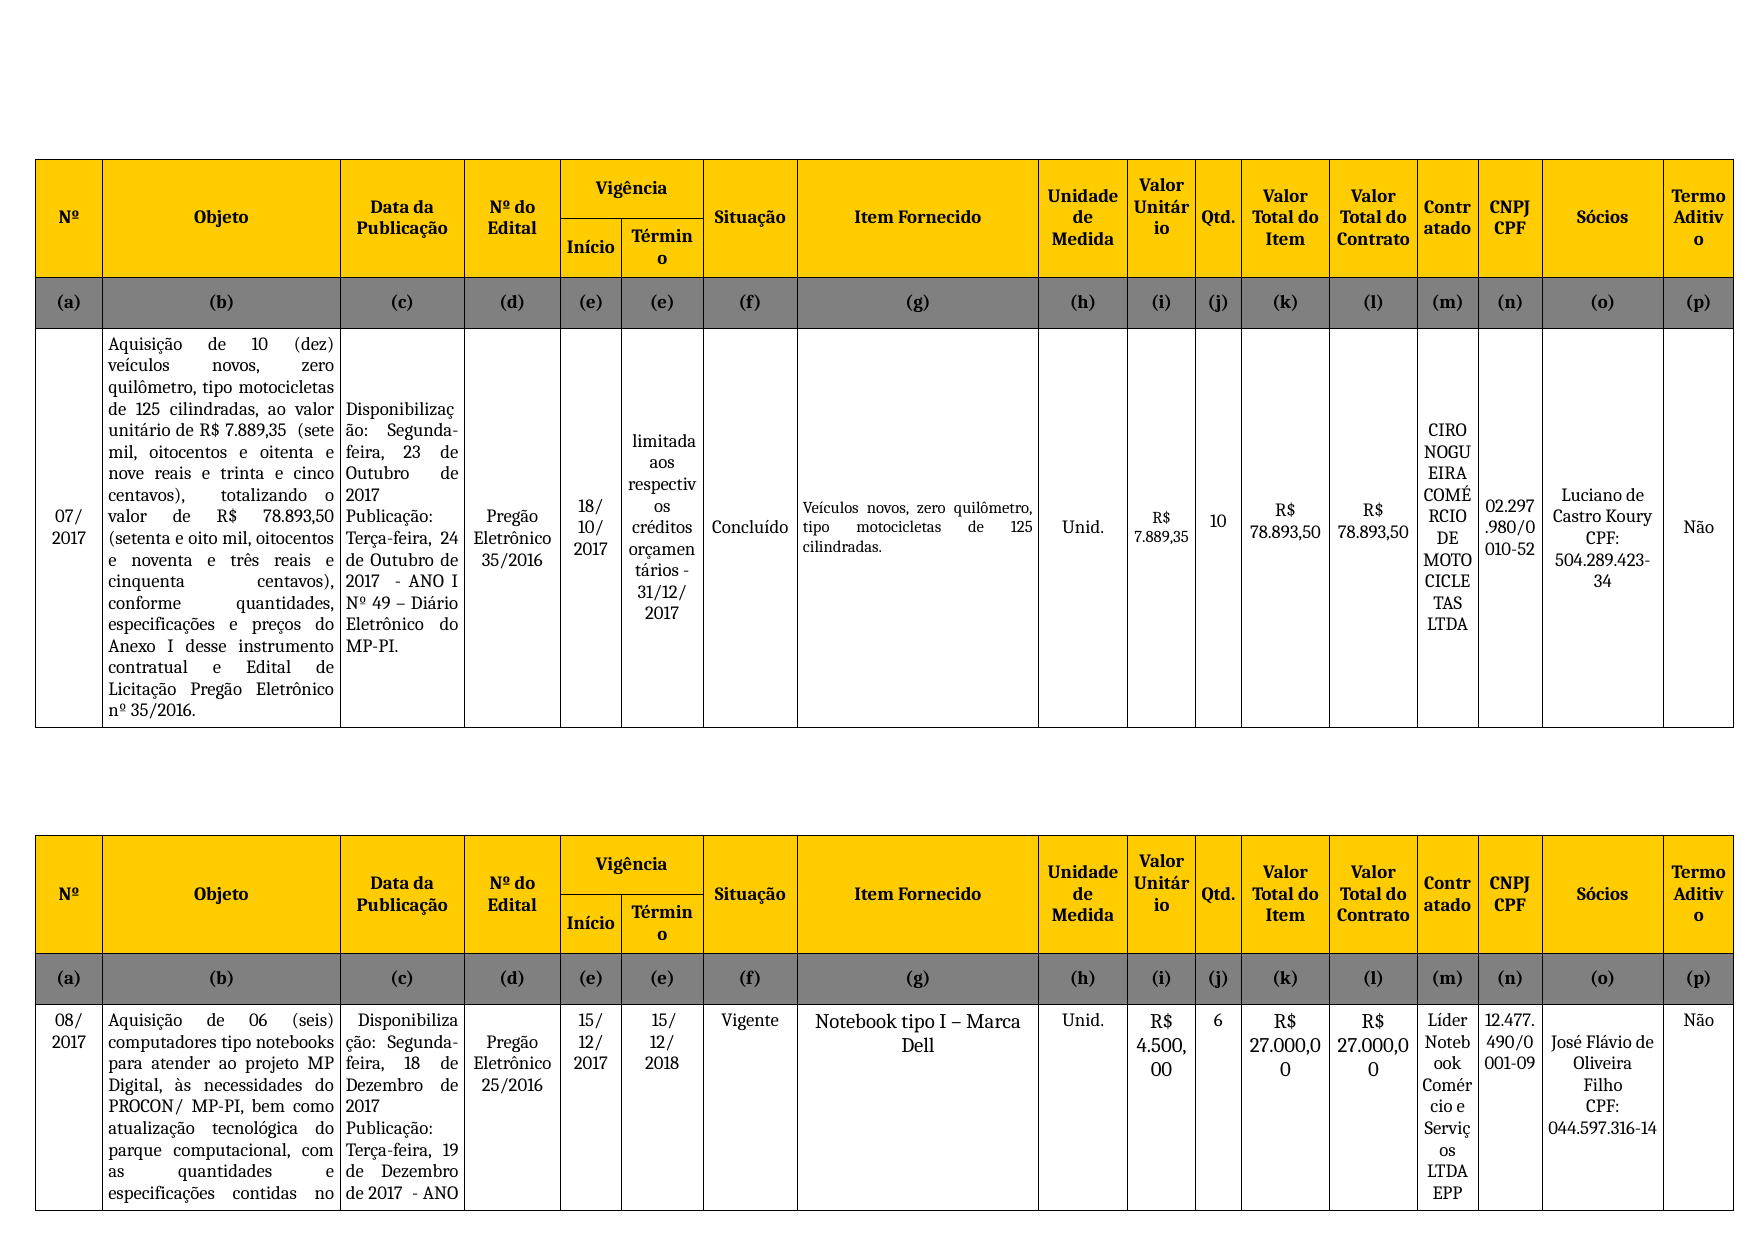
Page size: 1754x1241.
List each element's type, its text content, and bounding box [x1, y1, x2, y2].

table_cell (l) [1330, 278, 1417, 328]
table_cell (c) [341, 278, 464, 328]
table_cell (b) [103, 954, 340, 1004]
table_header Item Fornecido [798, 160, 1038, 277]
table_cell (m) [1418, 954, 1478, 1004]
table_header Contratado [1418, 160, 1478, 277]
table_cell (g) [798, 954, 1038, 1004]
table_header Unidade de Medida [1039, 160, 1127, 277]
table_cell (l) [1330, 954, 1417, 1004]
table_cell (a) [36, 954, 102, 1004]
table_cell 07/ 2017 [36, 329, 102, 727]
table_cell (h) [1039, 954, 1127, 1004]
table_cell (j) [1196, 278, 1241, 328]
table_header Contratado [1418, 836, 1478, 953]
table_cell (i) [1128, 278, 1195, 328]
table_header Sócios [1543, 160, 1663, 277]
table_cell R$ 27.000,00 [1330, 1005, 1417, 1209]
table_header Termo Aditivo [1664, 836, 1733, 953]
table_cell R$ 78.893,50 [1242, 329, 1329, 727]
table_header Nº do Edital [465, 836, 560, 953]
table_header Nº do Edital [465, 160, 560, 277]
table_cell Unid. [1039, 1005, 1127, 1209]
table_cell 02.297.980/0010-52 [1479, 329, 1542, 727]
table_header Valor Unitário [1128, 836, 1195, 953]
table_cell (j) [1196, 954, 1241, 1004]
table_header CNPJ CPF [1479, 160, 1542, 277]
table_cell (n) [1479, 278, 1542, 328]
table_cell Início [561, 895, 621, 953]
table_header Vigência [561, 836, 703, 894]
table_cell Notebook tipo I – Marca Dell [798, 1005, 1038, 1209]
table_cell (d) [465, 954, 560, 1004]
table_header Data da Publicação [341, 836, 464, 953]
table_cell Aquisição de 06 (seis) computadores tipo notebooks para atender ao projeto MP Digital, às necessidades do PROCON/ MP-PI, bem como atualização tecnológica do parque computacional, com as quantidades e especificações contidas no [103, 1005, 340, 1209]
table_header Nº [36, 836, 102, 953]
table_cell limitada aos respectivos créditos orçamentários - 31/12/ 2017 [622, 329, 703, 727]
table_cell (m) [1418, 278, 1478, 328]
table_cell (e) [622, 954, 703, 1004]
table_cell R$ 27.000,00 [1242, 1005, 1329, 1209]
table_cell (p) [1664, 278, 1733, 328]
table_cell Disponibilização: Segunda-feira, 18 de Dezembro de 2017 Publicação: Terça-feira, 19 de Dezembro de 2017 - ANO [341, 1005, 464, 1209]
table_cell Início [561, 219, 621, 277]
table_cell (i) [1128, 954, 1195, 1004]
table_cell R$ 7.889,35 [1128, 329, 1195, 727]
table_cell (o) [1543, 954, 1663, 1004]
table_cell 10 [1196, 329, 1241, 727]
table_cell (h) [1039, 278, 1127, 328]
table_header Vigência [561, 160, 703, 218]
table_cell (k) [1242, 954, 1329, 1004]
table_cell (a) [36, 278, 102, 328]
table_cell 15/ 12/ 2018 [622, 1005, 703, 1209]
table_cell (e) [561, 954, 621, 1004]
table_header Situação [704, 836, 797, 953]
table_cell (f) [704, 954, 797, 1004]
table_cell Concluído [704, 329, 797, 727]
table_cell (g) [798, 278, 1038, 328]
table_cell Disponibilização: Segunda-feira, 23 de Outubro de 2017 Publicação: Terça-feira, 24 de Outubro de 2017 - ANO I Nº 49 – Diário Eletrônico do MP-PI. [341, 329, 464, 727]
table_header Unidade de Medida [1039, 836, 1127, 953]
table_cell Líder Notebook Comércio e Serviços LTDA EPP [1418, 1005, 1478, 1209]
table_cell Pregão Eletrônico 25/2016 [465, 1005, 560, 1209]
table_cell (d) [465, 278, 560, 328]
table_cell Não [1664, 1005, 1733, 1209]
table_header Nº [36, 160, 102, 277]
table_cell 08/ 2017 [36, 1005, 102, 1209]
table_cell R$ 78.893,50 [1330, 329, 1417, 727]
table_header Objeto [103, 160, 340, 277]
table_header Item Fornecido [798, 836, 1038, 953]
table_cell 18/ 10/ 2017 [561, 329, 621, 727]
table_cell (f) [704, 278, 797, 328]
table_cell (n) [1479, 954, 1542, 1004]
table_header Situação [704, 160, 797, 277]
table_cell 15/ 12/ 2017 [561, 1005, 621, 1209]
table_cell Aquisição de 10 (dez) veículos novos, zero quilômetro, tipo motocicletas de 125 cilindradas, ao valor unitário de R$ 7.889,35 (sete mil, oitocentos e oitenta e nove reais e trinta e cinco centavos), totalizando o valor de R$ 78.893,50 (setenta e oito mil, oitocentos e noventa e três reais e cinquenta centavos), conforme quantidades, especificações e preços do Anexo I desse instrumento contratual e Edital de Licitação Pregão Eletrônico nº 35/2016. [103, 329, 340, 727]
table_cell Unid. [1039, 329, 1127, 727]
table_header Valor Total do Contrato [1330, 836, 1417, 953]
table_cell Término [622, 219, 703, 277]
table_header Termo Aditivo [1664, 160, 1733, 277]
table_cell 12.477.490/0001-09 [1479, 1005, 1542, 1209]
table_header Objeto [103, 836, 340, 953]
table_cell 6 [1196, 1005, 1241, 1209]
table_cell Término [622, 895, 703, 953]
table_cell (c) [341, 954, 464, 1004]
table_cell Vigente [704, 1005, 797, 1209]
table_cell José Flávio de Oliveira Filho CPF: 044.597.316-14 [1543, 1005, 1663, 1209]
table_cell (k) [1242, 278, 1329, 328]
table_header Sócios [1543, 836, 1663, 953]
table_cell (e) [561, 278, 621, 328]
table_header CNPJ CPF [1479, 836, 1542, 953]
table_header Qtd. [1196, 836, 1241, 953]
table_cell Luciano de Castro Koury CPF: 504.289.423-34 [1543, 329, 1663, 727]
table_cell (o) [1543, 278, 1663, 328]
table_header Valor Unitário [1128, 160, 1195, 277]
table_header Data da Publicação [341, 160, 464, 277]
table_cell CIRO NOGUEIRA COMÉRCIO DE MOTOCICLETAS LTDA [1418, 329, 1478, 727]
table_cell (p) [1664, 954, 1733, 1004]
table_cell (b) [103, 278, 340, 328]
table_header Valor Total do Contrato [1330, 160, 1417, 277]
table_cell Veículos novos, zero quilômetro, tipo motocicletas de 125 cilindradas. [798, 329, 1038, 727]
table_cell (e) [622, 278, 703, 328]
table_header Qtd. [1196, 160, 1241, 277]
table_header Valor Total do Item [1242, 160, 1329, 277]
table_cell Não [1664, 329, 1733, 727]
table_header Valor Total do Item [1242, 836, 1329, 953]
table_cell Pregão Eletrônico 35/2016 [465, 329, 560, 727]
table_cell R$ 4.500,00 [1128, 1005, 1195, 1209]
